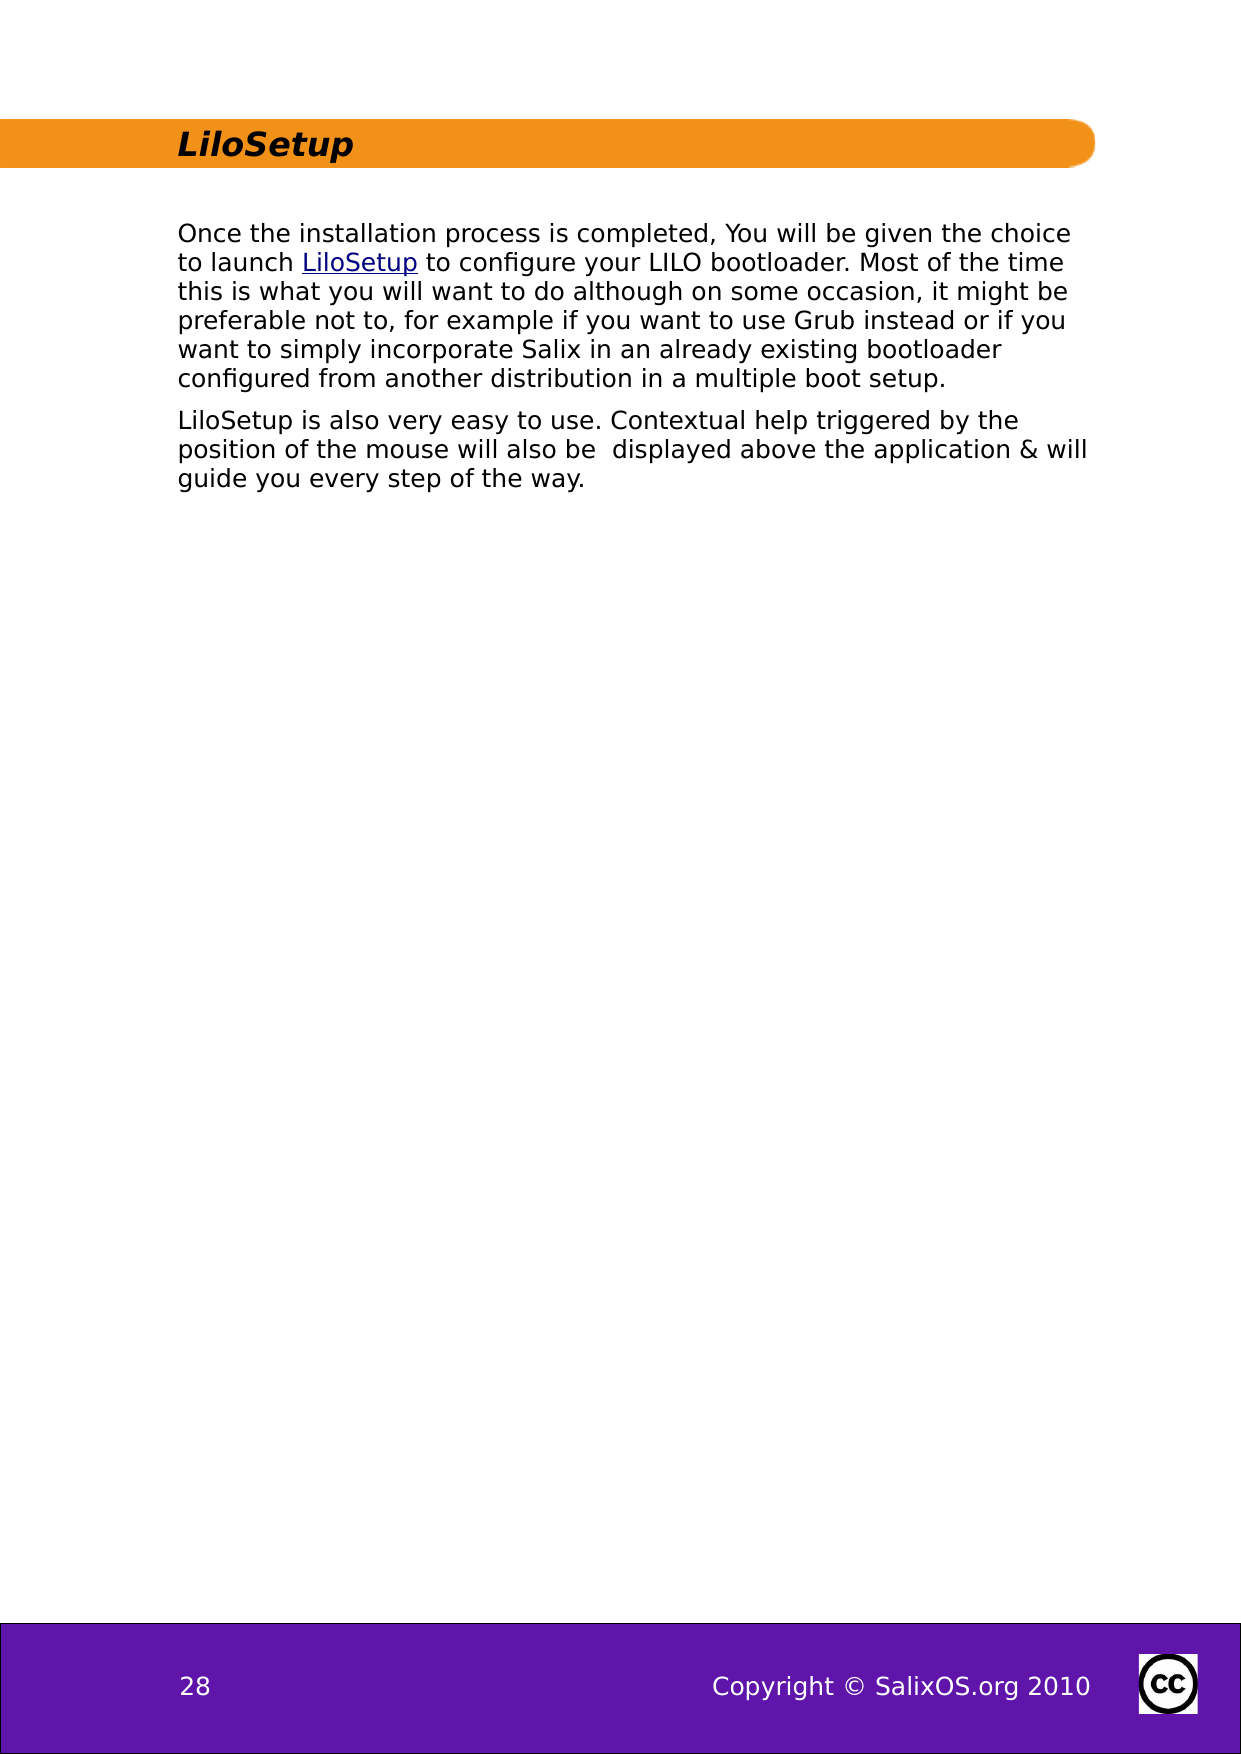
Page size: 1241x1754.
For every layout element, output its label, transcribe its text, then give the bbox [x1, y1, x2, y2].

text LiloSetup is also very easy to use. Contextual help triggered by the position of the mouse will also be displayed above the application & will guide you every step of the way. [177, 406, 1093, 494]
text Once the installation process is completed, You will be given the choice to launch LiloSetup to configure your LILO bootloader. Most of the time this is what you will want to do although on some occasion, it might be preferable not to, for example if you want to use Grub instead or if you want to simply incorporate Salix in an already existing bootloader configured from another distribution in a multiple boot setup. [177, 219, 1093, 394]
picture [1138, 1654, 1198, 1714]
picture [0, 119, 1096, 168]
